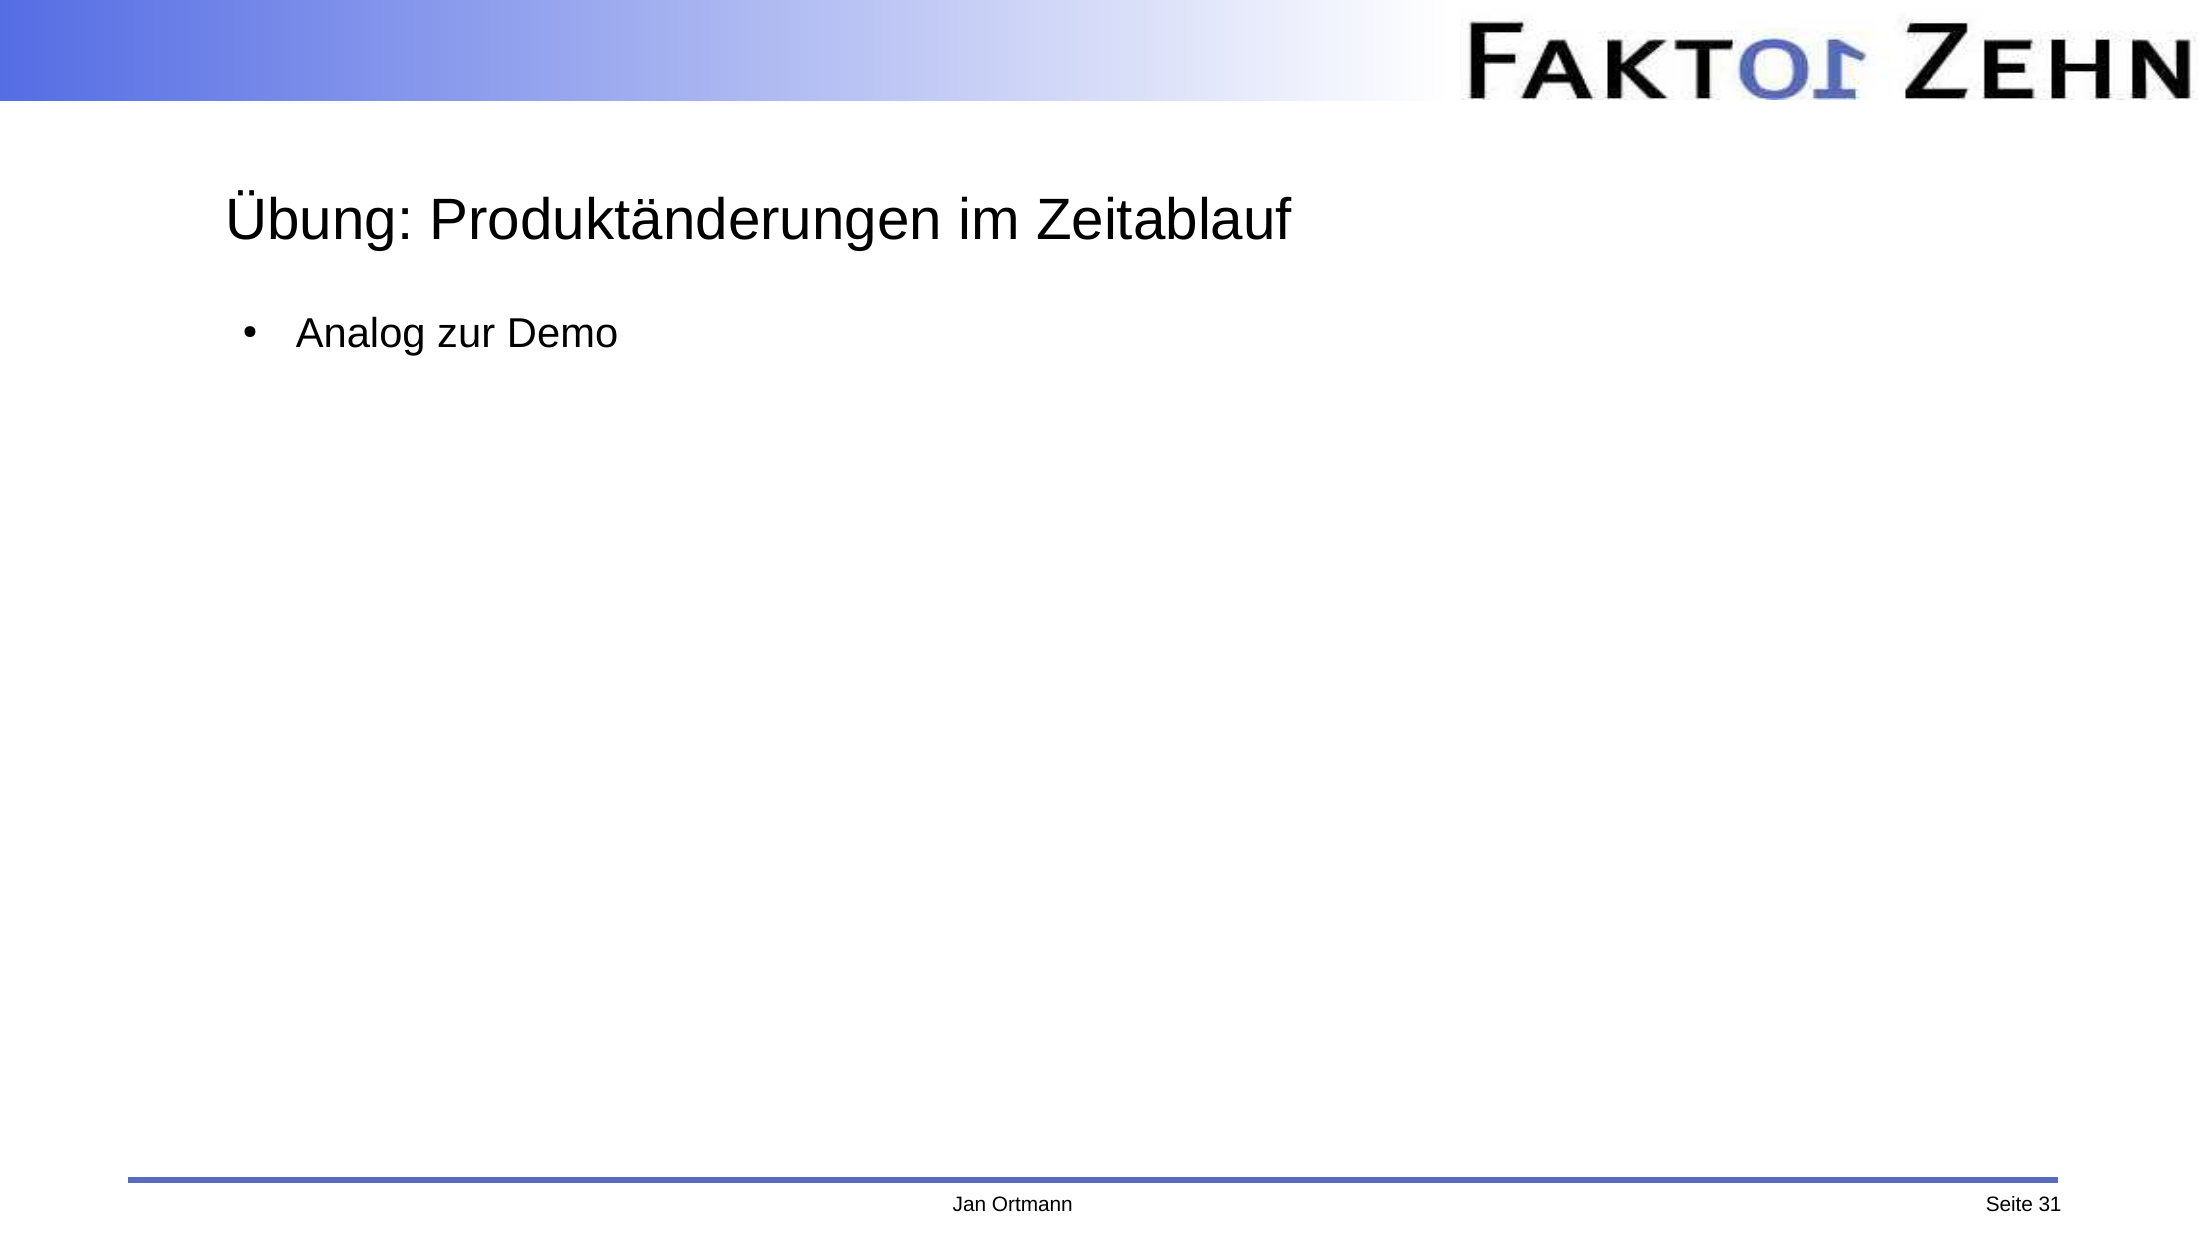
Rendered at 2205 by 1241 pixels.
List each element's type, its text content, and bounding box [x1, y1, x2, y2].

list Analog zur Demo [225, 310, 1981, 1078]
title Übung: Produktänderungen im Zeitablauf [225, 142, 2060, 296]
picture [1460, 7, 2202, 100]
